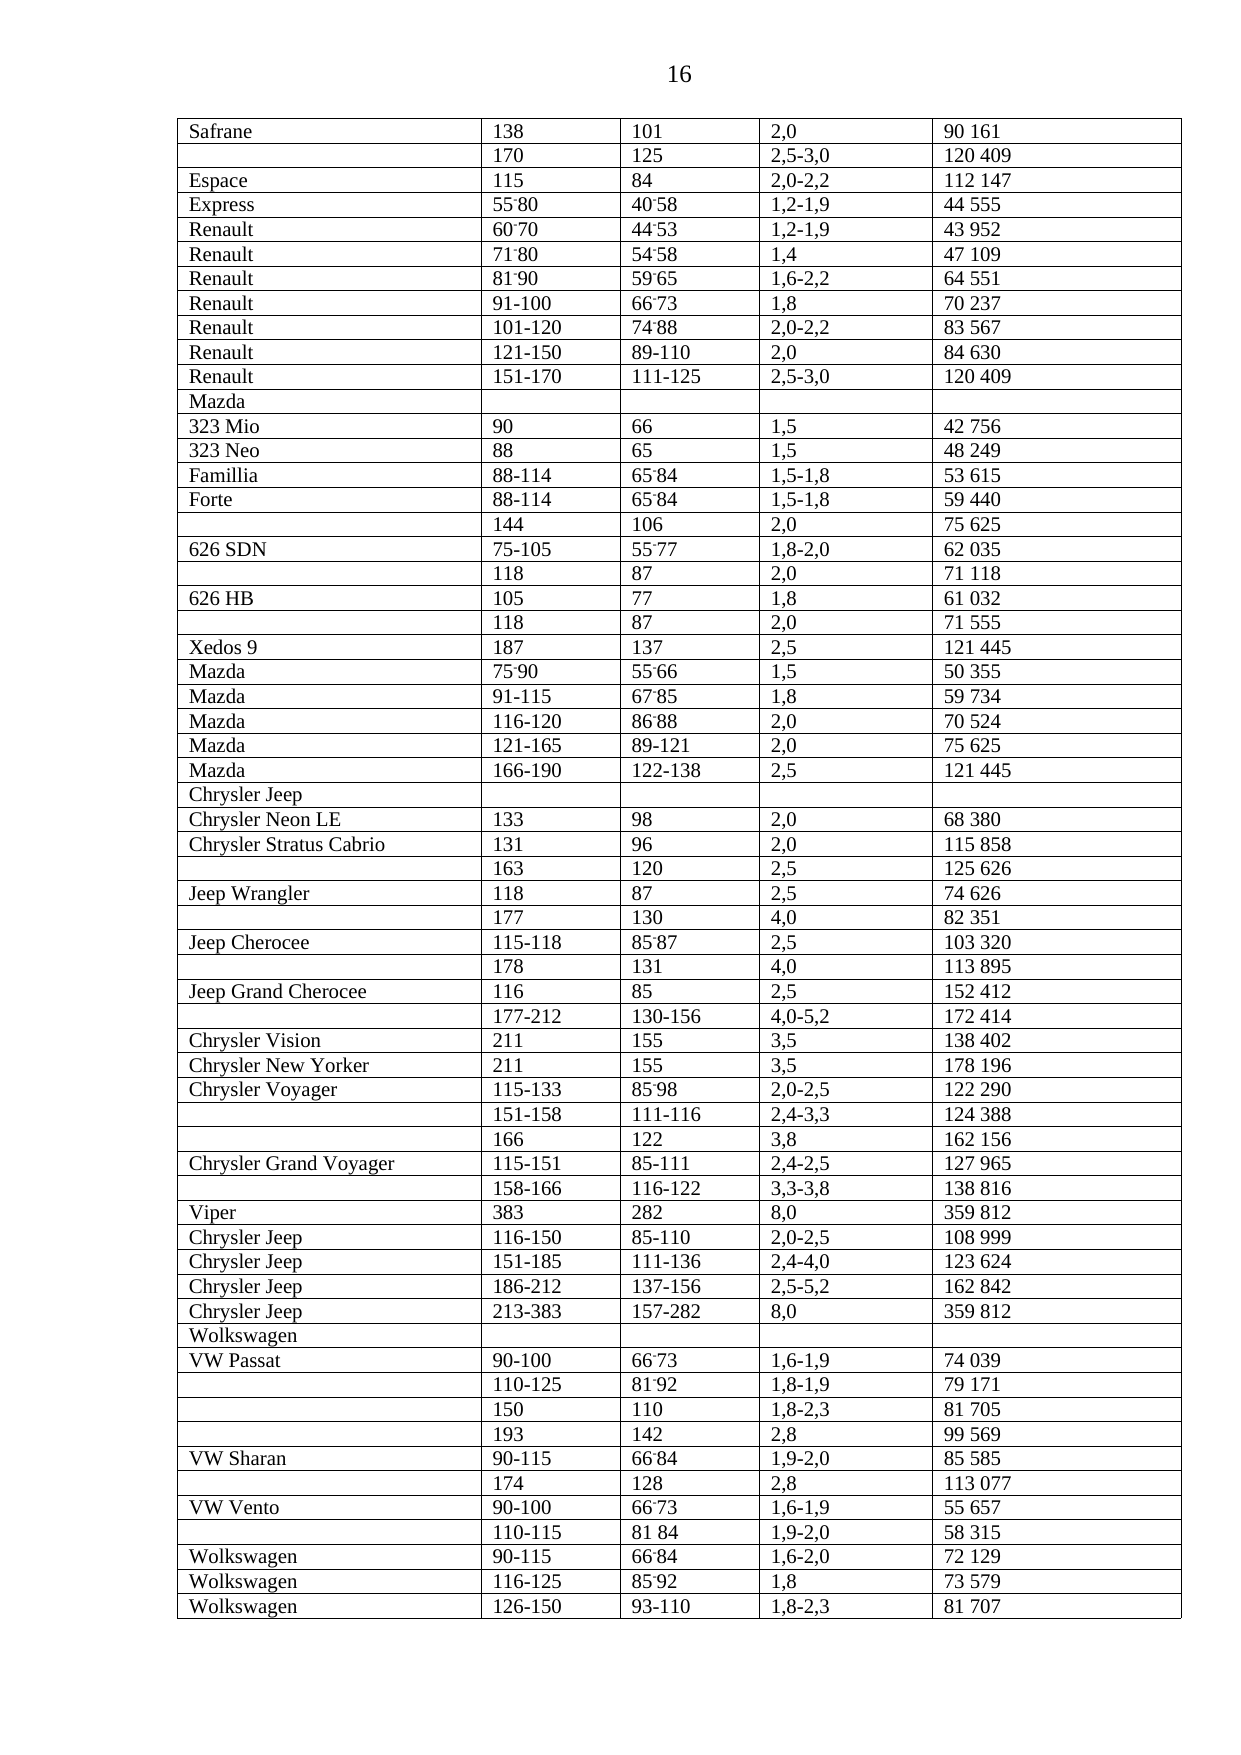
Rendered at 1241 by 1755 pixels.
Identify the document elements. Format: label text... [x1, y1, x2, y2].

table_cell [621, 1324, 759, 1347]
table_cell 55-80 [482, 193, 620, 216]
table_cell 48 249 [933, 439, 1181, 462]
table_cell 115 [482, 168, 620, 192]
table_cell 85-111 [621, 1152, 759, 1175]
table_cell 138 [482, 119, 620, 143]
table_cell [482, 783, 620, 806]
table_cell 70 524 [933, 709, 1181, 733]
table_cell 8,0 [760, 1201, 932, 1224]
table_cell 142 [621, 1422, 759, 1446]
table_cell VW Passat [178, 1348, 481, 1372]
table_cell 85-92 [621, 1570, 759, 1593]
table_cell 163 [482, 857, 620, 880]
table_cell 128 [621, 1471, 759, 1495]
table_cell 71-80 [482, 242, 620, 266]
table_cell 1,9-2,0 [760, 1520, 932, 1544]
table_cell Chrysler Vision [178, 1029, 481, 1052]
table_cell Chrysler Grand Voyager [178, 1152, 481, 1175]
table_cell 121 445 [933, 635, 1181, 659]
table_cell 162 842 [933, 1275, 1181, 1298]
table_cell 116-125 [482, 1570, 620, 1593]
table_cell 213-383 [482, 1299, 620, 1323]
table_cell 121 445 [933, 758, 1181, 782]
table_cell 133 [482, 808, 620, 831]
table_cell 120 409 [933, 365, 1181, 388]
table_cell 85-87 [621, 930, 759, 954]
table_cell 75-105 [482, 537, 620, 561]
table_cell 150 [482, 1398, 620, 1421]
table_cell 111-136 [621, 1250, 759, 1273]
table_cell 43 952 [933, 218, 1181, 241]
table_cell 2,8 [760, 1422, 932, 1446]
table_cell 1,8 [760, 291, 932, 315]
table_cell 91-115 [482, 685, 620, 708]
table_cell 2,0 [760, 734, 932, 757]
table_cell [178, 1373, 481, 1396]
table_cell 116-150 [482, 1225, 620, 1249]
table_cell 122 [621, 1127, 759, 1151]
table_cell 2,0-2,5 [760, 1225, 932, 1249]
table_cell 103 320 [933, 930, 1181, 954]
table_cell 87 [621, 562, 759, 585]
table_cell 155 [621, 1053, 759, 1077]
table_cell Forte [178, 488, 481, 511]
table_cell 59 440 [933, 488, 1181, 511]
table_cell Wolkswagen [178, 1324, 481, 1347]
table_cell 137 [621, 635, 759, 659]
table_cell Chrysler Voyager [178, 1078, 481, 1101]
table_cell 1,8-2,3 [760, 1594, 932, 1618]
table_cell 111-125 [621, 365, 759, 388]
table_cell 99 569 [933, 1422, 1181, 1446]
table_cell [178, 513, 481, 536]
table_cell 91-100 [482, 291, 620, 315]
table_cell 186-212 [482, 1275, 620, 1298]
table_cell 118 [482, 881, 620, 905]
table_cell 178 196 [933, 1053, 1181, 1077]
table_cell 2,5 [760, 930, 932, 954]
table_cell 65-84 [621, 463, 759, 487]
table_cell 115-151 [482, 1152, 620, 1175]
table_cell 66-73 [621, 291, 759, 315]
table_cell 1,8 [760, 586, 932, 610]
table_cell Famillia [178, 463, 481, 487]
table_cell 144 [482, 513, 620, 536]
table_cell 166 [482, 1127, 620, 1151]
table_cell 65 [621, 439, 759, 462]
table_cell VW Sharan [178, 1447, 481, 1470]
table_cell 67-85 [621, 685, 759, 708]
table_cell 115-133 [482, 1078, 620, 1101]
table_cell 170 [482, 144, 620, 167]
table_cell 116-120 [482, 709, 620, 733]
table_cell [178, 562, 481, 585]
table_cell 4,0 [760, 955, 932, 978]
table_cell 81 84 [621, 1520, 759, 1544]
table_cell 44-53 [621, 218, 759, 241]
table_cell 166-190 [482, 758, 620, 782]
table_cell 116 [482, 980, 620, 1003]
table_cell 130-156 [621, 1004, 759, 1028]
table_cell 2,5 [760, 857, 932, 880]
table_cell 66-84 [621, 1545, 759, 1568]
table_cell 61 032 [933, 586, 1181, 610]
table_cell 110-115 [482, 1520, 620, 1544]
table_cell 118 [482, 562, 620, 585]
table_cell 2,0 [760, 611, 932, 634]
table_cell 55-77 [621, 537, 759, 561]
table_cell 177 [482, 906, 620, 929]
table_cell 110 [621, 1398, 759, 1421]
table_cell 172 414 [933, 1004, 1181, 1028]
table_cell 1,5 [760, 660, 932, 683]
table_cell 1,5-1,8 [760, 463, 932, 487]
table_cell 47 109 [933, 242, 1181, 266]
table_cell 126-150 [482, 1594, 620, 1618]
table_cell 2,4-3,3 [760, 1103, 932, 1126]
table_cell 211 [482, 1053, 620, 1077]
table_cell 2,4-2,5 [760, 1152, 932, 1175]
table_cell 125 [621, 144, 759, 167]
table_cell 2,5-3,0 [760, 144, 932, 167]
table_cell 90-115 [482, 1545, 620, 1568]
table_cell Jeep Wrangler [178, 881, 481, 905]
table_cell 55 657 [933, 1496, 1181, 1519]
table_cell 44 555 [933, 193, 1181, 216]
table_cell 2,5-3,0 [760, 365, 932, 388]
table_cell 121-165 [482, 734, 620, 757]
table_cell Renault [178, 365, 481, 388]
table_cell Mazda [178, 660, 481, 683]
table_cell 2,0 [760, 119, 932, 143]
table_cell Renault [178, 242, 481, 266]
table_cell 89-121 [621, 734, 759, 757]
table_cell 75 625 [933, 734, 1181, 757]
table_cell [178, 906, 481, 929]
table_cell [482, 390, 620, 413]
table_cell 1,6-2,2 [760, 267, 932, 290]
table_cell 81 705 [933, 1398, 1181, 1421]
table_cell 2,0 [760, 340, 932, 364]
table_cell 85-98 [621, 1078, 759, 1101]
table_cell 2,0-2,2 [760, 168, 932, 192]
table_cell Jeep Cherocee [178, 930, 481, 954]
table_cell 124 388 [933, 1103, 1181, 1126]
table_cell 127 965 [933, 1152, 1181, 1175]
table_cell 1,5 [760, 439, 932, 462]
table_cell 120 409 [933, 144, 1181, 167]
table_cell 2,5 [760, 980, 932, 1003]
table_cell Chrysler Jeep [178, 1299, 481, 1323]
table_cell 115-118 [482, 930, 620, 954]
table_cell 1,2-1,9 [760, 218, 932, 241]
table_cell 131 [482, 832, 620, 856]
table_cell Viper [178, 1201, 481, 1224]
table_cell 82 351 [933, 906, 1181, 929]
table_cell [178, 1127, 481, 1151]
table_cell 85 585 [933, 1447, 1181, 1470]
table_cell 151-185 [482, 1250, 620, 1273]
table_cell 83 567 [933, 316, 1181, 339]
table_cell Mazda [178, 709, 481, 733]
table_cell 86-88 [621, 709, 759, 733]
table_cell 151-170 [482, 365, 620, 388]
table_cell 42 756 [933, 414, 1181, 438]
table_cell [760, 1324, 932, 1347]
table_cell 323 Neo [178, 439, 481, 462]
table_cell 90-115 [482, 1447, 620, 1470]
table_cell Express [178, 193, 481, 216]
table_cell 2,8 [760, 1471, 932, 1495]
table_cell 1,6-1,9 [760, 1496, 932, 1519]
table_cell 88-114 [482, 488, 620, 511]
table_cell 1,5 [760, 414, 932, 438]
table_cell 211 [482, 1029, 620, 1052]
table_cell 2,5-5,2 [760, 1275, 932, 1298]
table_cell 2,0 [760, 562, 932, 585]
table_cell [482, 1324, 620, 1347]
table_cell Renault [178, 267, 481, 290]
table_cell 110-125 [482, 1373, 620, 1396]
table_cell 1,6-1,9 [760, 1348, 932, 1372]
table_cell 1,8-2,0 [760, 537, 932, 561]
table_cell [178, 1176, 481, 1200]
table_cell 1,8 [760, 685, 932, 708]
table_cell 187 [482, 635, 620, 659]
table_cell Renault [178, 316, 481, 339]
table_cell 3,3-3,8 [760, 1176, 932, 1200]
table_cell 131 [621, 955, 759, 978]
table_cell [178, 1004, 481, 1028]
table_cell 158-166 [482, 1176, 620, 1200]
table_cell 178 [482, 955, 620, 978]
table_cell 90 [482, 414, 620, 438]
table_cell 70 237 [933, 291, 1181, 315]
table_cell 62 035 [933, 537, 1181, 561]
table_cell 2,5 [760, 635, 932, 659]
table_cell Mazda [178, 685, 481, 708]
table_cell 66 [621, 414, 759, 438]
table_cell 74-88 [621, 316, 759, 339]
table_cell Jeep Grand Cherocee [178, 980, 481, 1003]
table_cell 121-150 [482, 340, 620, 364]
table_cell 59-65 [621, 267, 759, 290]
table_cell [178, 1422, 481, 1446]
table_cell 157-282 [621, 1299, 759, 1323]
table_cell 626 HB [178, 586, 481, 610]
table_cell Chrysler Jeep [178, 1225, 481, 1249]
table_cell 122 290 [933, 1078, 1181, 1101]
table_cell 1,5-1,8 [760, 488, 932, 511]
table_cell Renault [178, 340, 481, 364]
table_cell Xedos 9 [178, 635, 481, 659]
table_cell 60-70 [482, 218, 620, 241]
table_cell 152 412 [933, 980, 1181, 1003]
table_cell 2,0 [760, 513, 932, 536]
table_cell 66-84 [621, 1447, 759, 1470]
table_cell 2,4-4,0 [760, 1250, 932, 1273]
table_cell Chrysler New Yorker [178, 1053, 481, 1077]
table_cell 88 [482, 439, 620, 462]
table_cell 84 [621, 168, 759, 192]
table_cell 64 551 [933, 267, 1181, 290]
table_cell Renault [178, 291, 481, 315]
table_cell [178, 1103, 481, 1126]
table_cell 90-100 [482, 1348, 620, 1372]
table_cell [621, 390, 759, 413]
table_cell 90-100 [482, 1496, 620, 1519]
table_cell 89-110 [621, 340, 759, 364]
table_cell [933, 390, 1181, 413]
table_cell 85 [621, 980, 759, 1003]
table_cell 84 630 [933, 340, 1181, 364]
table_cell 4,0-5,2 [760, 1004, 932, 1028]
table_cell Wolkswagen [178, 1570, 481, 1593]
table_cell 53 615 [933, 463, 1181, 487]
table_cell 359 812 [933, 1201, 1181, 1224]
table_cell 93-110 [621, 1594, 759, 1618]
table_cell [178, 1471, 481, 1495]
table_cell 137-156 [621, 1275, 759, 1298]
table_cell 81-90 [482, 267, 620, 290]
table_cell 111-116 [621, 1103, 759, 1126]
table_cell 359 812 [933, 1299, 1181, 1323]
table_cell 87 [621, 881, 759, 905]
table_cell 77 [621, 586, 759, 610]
table_cell 105 [482, 586, 620, 610]
table_cell 383 [482, 1201, 620, 1224]
table_cell [178, 611, 481, 634]
table_cell 3,5 [760, 1029, 932, 1052]
table_cell Mazda [178, 390, 481, 413]
table_cell Chrysler Jeep [178, 1275, 481, 1298]
table_cell 85-110 [621, 1225, 759, 1249]
table_cell [933, 1324, 1181, 1347]
table_cell [178, 1398, 481, 1421]
table_cell 75-90 [482, 660, 620, 683]
table_cell Safrane [178, 119, 481, 143]
table_cell 1,6-2,0 [760, 1545, 932, 1568]
table_cell 71 555 [933, 611, 1181, 634]
table_cell 101 [621, 119, 759, 143]
table_cell Chrysler Jeep [178, 1250, 481, 1273]
table_cell 1,8 [760, 1570, 932, 1593]
table_cell 101-120 [482, 316, 620, 339]
table_cell Renault [178, 218, 481, 241]
table_cell Chrysler Stratus Cabrio [178, 832, 481, 856]
table_cell 162 156 [933, 1127, 1181, 1151]
table_cell 120 [621, 857, 759, 880]
table_cell Wolkswagen [178, 1594, 481, 1618]
table_cell [760, 783, 932, 806]
table_cell 323 Mio [178, 414, 481, 438]
table_cell 74 626 [933, 881, 1181, 905]
table_cell 177-212 [482, 1004, 620, 1028]
table_cell 66-73 [621, 1496, 759, 1519]
table_cell 151-158 [482, 1103, 620, 1126]
table_cell 115 858 [933, 832, 1181, 856]
table_cell 2,0 [760, 709, 932, 733]
table_cell 282 [621, 1201, 759, 1224]
table_cell 1,4 [760, 242, 932, 266]
table_cell 55-66 [621, 660, 759, 683]
table_cell Mazda [178, 758, 481, 782]
table_cell VW Vento [178, 1496, 481, 1519]
table_cell [760, 390, 932, 413]
table_cell 40-58 [621, 193, 759, 216]
table_cell 193 [482, 1422, 620, 1446]
table_cell 2,0-2,2 [760, 316, 932, 339]
table_cell [178, 857, 481, 880]
table_cell 155 [621, 1029, 759, 1052]
table_cell 130 [621, 906, 759, 929]
table_cell 2,0-2,5 [760, 1078, 932, 1101]
table_cell 2,5 [760, 758, 932, 782]
table_cell 66-73 [621, 1348, 759, 1372]
table_cell 2,0 [760, 808, 932, 831]
table_cell 3,5 [760, 1053, 932, 1077]
table_cell 106 [621, 513, 759, 536]
table_cell [621, 783, 759, 806]
table_cell Espace [178, 168, 481, 192]
table_cell 1,8-2,3 [760, 1398, 932, 1421]
table_cell 81 707 [933, 1594, 1181, 1618]
table_cell 87 [621, 611, 759, 634]
table_cell 4,0 [760, 906, 932, 929]
table_cell 59 734 [933, 685, 1181, 708]
table_cell 112 147 [933, 168, 1181, 192]
table_cell 1,9-2,0 [760, 1447, 932, 1470]
table_cell 74 039 [933, 1348, 1181, 1372]
table_cell 174 [482, 1471, 620, 1495]
table_cell [178, 1520, 481, 1544]
table_cell Chrysler Jeep [178, 783, 481, 806]
table_cell 98 [621, 808, 759, 831]
table_cell 54-58 [621, 242, 759, 266]
table_cell 2,5 [760, 881, 932, 905]
table_cell 65-84 [621, 488, 759, 511]
table_cell 113 895 [933, 955, 1181, 978]
table_cell 138 402 [933, 1029, 1181, 1052]
table_cell [933, 783, 1181, 806]
table_cell 75 625 [933, 513, 1181, 536]
table_cell 72 129 [933, 1545, 1181, 1568]
table_cell 96 [621, 832, 759, 856]
table_cell 108 999 [933, 1225, 1181, 1249]
table_cell 138 816 [933, 1176, 1181, 1200]
table_cell [178, 955, 481, 978]
table_cell 79 171 [933, 1373, 1181, 1396]
table_cell 113 077 [933, 1471, 1181, 1495]
table_cell Chrysler Neon LE [178, 808, 481, 831]
table_cell 3,8 [760, 1127, 932, 1151]
table_cell 8,0 [760, 1299, 932, 1323]
table_cell 2,0 [760, 832, 932, 856]
table_cell 123 624 [933, 1250, 1181, 1273]
table_cell [178, 144, 481, 167]
table_cell 58 315 [933, 1520, 1181, 1544]
table_cell 68 380 [933, 808, 1181, 831]
table_cell 1,2-1,9 [760, 193, 932, 216]
table_cell 90 161 [933, 119, 1181, 143]
table_cell 88-114 [482, 463, 620, 487]
table_cell 125 626 [933, 857, 1181, 880]
table_cell Mazda [178, 734, 481, 757]
table_cell 626 SDN [178, 537, 481, 561]
table_cell 118 [482, 611, 620, 634]
table_cell 122-138 [621, 758, 759, 782]
table_cell 81-92 [621, 1373, 759, 1396]
table_cell Wolkswagen [178, 1545, 481, 1568]
table_cell 50 355 [933, 660, 1181, 683]
table_cell 71 118 [933, 562, 1181, 585]
table_cell 116-122 [621, 1176, 759, 1200]
table_cell 73 579 [933, 1570, 1181, 1593]
table_cell 1,8-1,9 [760, 1373, 932, 1396]
